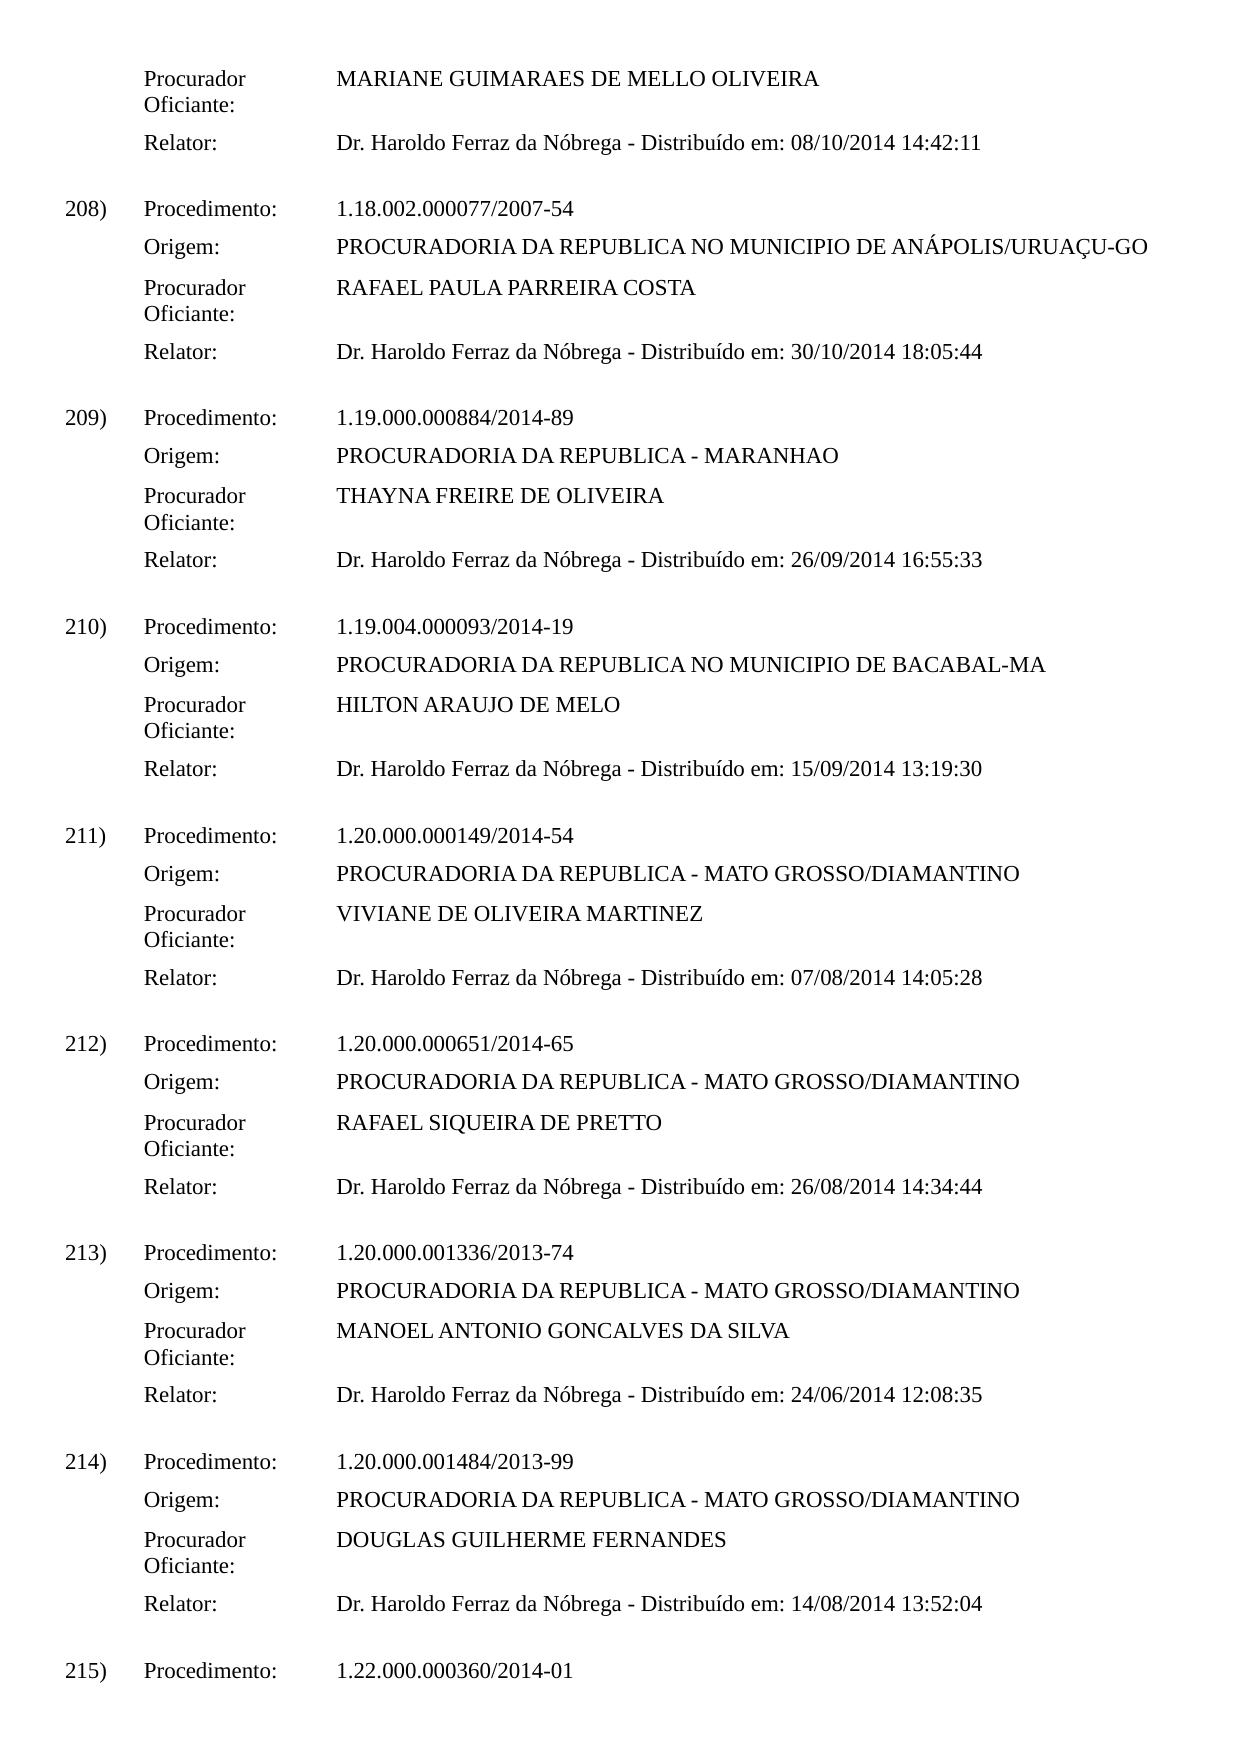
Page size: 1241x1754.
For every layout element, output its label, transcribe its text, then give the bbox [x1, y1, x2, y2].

table_header Procedimento: [138, 1234, 330, 1271]
table_cell [59, 332, 138, 372]
table_cell PROCURADORIA DA REPUBLICA NO MUNICIPIO DE BACABAL-MA [330, 645, 1180, 685]
table_header Procedimento: [138, 1025, 330, 1063]
table_cell Dr. Haroldo Ferraz da Nóbrega - Distribuído em: 24/06/2014 12:08:35 [330, 1376, 1181, 1416]
table_cell Relator: [138, 750, 330, 790]
table_cell VIVIANE DE OLIVEIRA MARTINEZ [330, 894, 1181, 958]
table_header 1.22.000.000360/2014-01 [330, 1651, 1181, 1689]
table_cell Origem: [138, 436, 330, 477]
table_cell Relator: [138, 958, 330, 998]
table_cell Procurador Oficiante: [138, 1312, 330, 1376]
table_header Procedimento: [138, 607, 330, 645]
table_cell Origem: [138, 228, 330, 268]
table_cell [59, 645, 138, 685]
table_cell Origem: [138, 1480, 330, 1520]
table_cell DOUGLAS GUILHERME FERNANDES [330, 1520, 1181, 1584]
table_cell Origem: [138, 1271, 330, 1312]
table_cell Dr. Haroldo Ferraz da Nóbrega - Distribuído em: 07/08/2014 14:05:28 [330, 958, 1181, 998]
table_header Procedimento: [138, 399, 330, 436]
table_cell [59, 1167, 138, 1207]
table_cell Procurador Oficiante: [138, 1520, 330, 1584]
table_cell [59, 1312, 138, 1376]
table_cell Procurador Oficiante: [138, 59, 330, 123]
table_cell HILTON ARAUJO DE MELO [330, 685, 1180, 749]
table_header 1.18.002.000077/2007-54 [330, 190, 1181, 228]
table_cell Origem: [138, 645, 330, 685]
table_cell Procurador Oficiante: [138, 685, 330, 749]
table_cell [59, 436, 138, 477]
table_cell Procurador Oficiante: [138, 268, 330, 332]
table_header 212) [59, 1025, 138, 1063]
table_cell [59, 1585, 138, 1625]
table_cell Dr. Haroldo Ferraz da Nóbrega - Distribuído em: 26/08/2014 14:34:44 [330, 1167, 1181, 1207]
table_header 1.19.004.000093/2014-19 [330, 607, 1180, 645]
table_cell Origem: [138, 1063, 330, 1103]
table_cell Relator: [138, 123, 330, 163]
table_cell Procurador Oficiante: [138, 894, 330, 958]
table_cell PROCURADORIA DA REPUBLICA - MATO GROSSO/DIAMANTINO [330, 1480, 1181, 1520]
table_cell Dr. Haroldo Ferraz da Nóbrega - Distribuído em: 26/09/2014 16:55:33 [330, 541, 1181, 581]
table_header 215) [59, 1651, 138, 1689]
table_header 1.20.000.001336/2013-74 [330, 1234, 1181, 1271]
table_cell THAYNA FREIRE DE OLIVEIRA [330, 477, 1181, 541]
table_cell Relator: [138, 1585, 330, 1625]
table_header Procedimento: [138, 1651, 330, 1689]
table_cell [59, 1271, 138, 1312]
table_cell [59, 685, 138, 749]
table_cell [59, 1103, 138, 1167]
table_cell [59, 541, 138, 581]
table_cell RAFAEL SIQUEIRA DE PRETTO [330, 1103, 1181, 1167]
table_cell [59, 958, 138, 998]
table_header 211) [59, 816, 138, 854]
table_cell Dr. Haroldo Ferraz da Nóbrega - Distribuído em: 30/10/2014 18:05:44 [330, 332, 1181, 372]
table_cell Relator: [138, 332, 330, 372]
table_cell Origem: [138, 854, 330, 894]
table_cell [59, 1376, 138, 1416]
table_header 1.20.000.000149/2014-54 [330, 816, 1181, 854]
table_cell [59, 1520, 138, 1584]
table_header 1.20.000.000651/2014-65 [330, 1025, 1181, 1063]
table_cell PROCURADORIA DA REPUBLICA - MATO GROSSO/DIAMANTINO [330, 1063, 1181, 1103]
table_cell [59, 228, 138, 268]
table_cell PROCURADORIA DA REPUBLICA NO MUNICIPIO DE ANÁPOLIS/URUAÇU-GO [330, 228, 1181, 268]
table_cell [59, 854, 138, 894]
table_header 1.19.000.000884/2014-89 [330, 399, 1181, 436]
table_cell RAFAEL PAULA PARREIRA COSTA [330, 268, 1181, 332]
table_cell Relator: [138, 1376, 330, 1416]
table_cell Dr. Haroldo Ferraz da Nóbrega - Distribuído em: 14/08/2014 13:52:04 [330, 1585, 1181, 1625]
table_cell [59, 894, 138, 958]
table_header 209) [59, 399, 138, 436]
table_cell Dr. Haroldo Ferraz da Nóbrega - Distribuído em: 15/09/2014 13:19:30 [330, 750, 1180, 790]
table_cell MANOEL ANTONIO GONCALVES DA SILVA [330, 1312, 1181, 1376]
table_cell Relator: [138, 541, 330, 581]
table_cell MARIANE GUIMARAES DE MELLO OLIVEIRA [330, 59, 1181, 123]
table_header 208) [59, 190, 138, 228]
table_cell [59, 59, 138, 123]
table_cell [59, 477, 138, 541]
table_cell Procurador Oficiante: [138, 1103, 330, 1167]
table_cell PROCURADORIA DA REPUBLICA - MATO GROSSO/DIAMANTINO [330, 1271, 1181, 1312]
table_header 214) [59, 1442, 138, 1480]
table_header 213) [59, 1234, 138, 1271]
table_cell Procurador Oficiante: [138, 477, 330, 541]
table_cell [59, 750, 138, 790]
table_header Procedimento: [138, 1442, 330, 1480]
table_header 1.20.000.001484/2013-99 [330, 1442, 1181, 1480]
table_cell PROCURADORIA DA REPUBLICA - MARANHAO [330, 436, 1181, 477]
table_cell PROCURADORIA DA REPUBLICA - MATO GROSSO/DIAMANTINO [330, 854, 1181, 894]
table_cell [59, 1480, 138, 1520]
table_cell [59, 1063, 138, 1103]
table_cell [59, 123, 138, 163]
table_header Procedimento: [138, 190, 330, 228]
table_cell Dr. Haroldo Ferraz da Nóbrega - Distribuído em: 08/10/2014 14:42:11 [330, 123, 1181, 163]
table_header Procedimento: [138, 816, 330, 854]
table_cell Relator: [138, 1167, 330, 1207]
table_header 210) [59, 607, 138, 645]
table_cell [59, 268, 138, 332]
